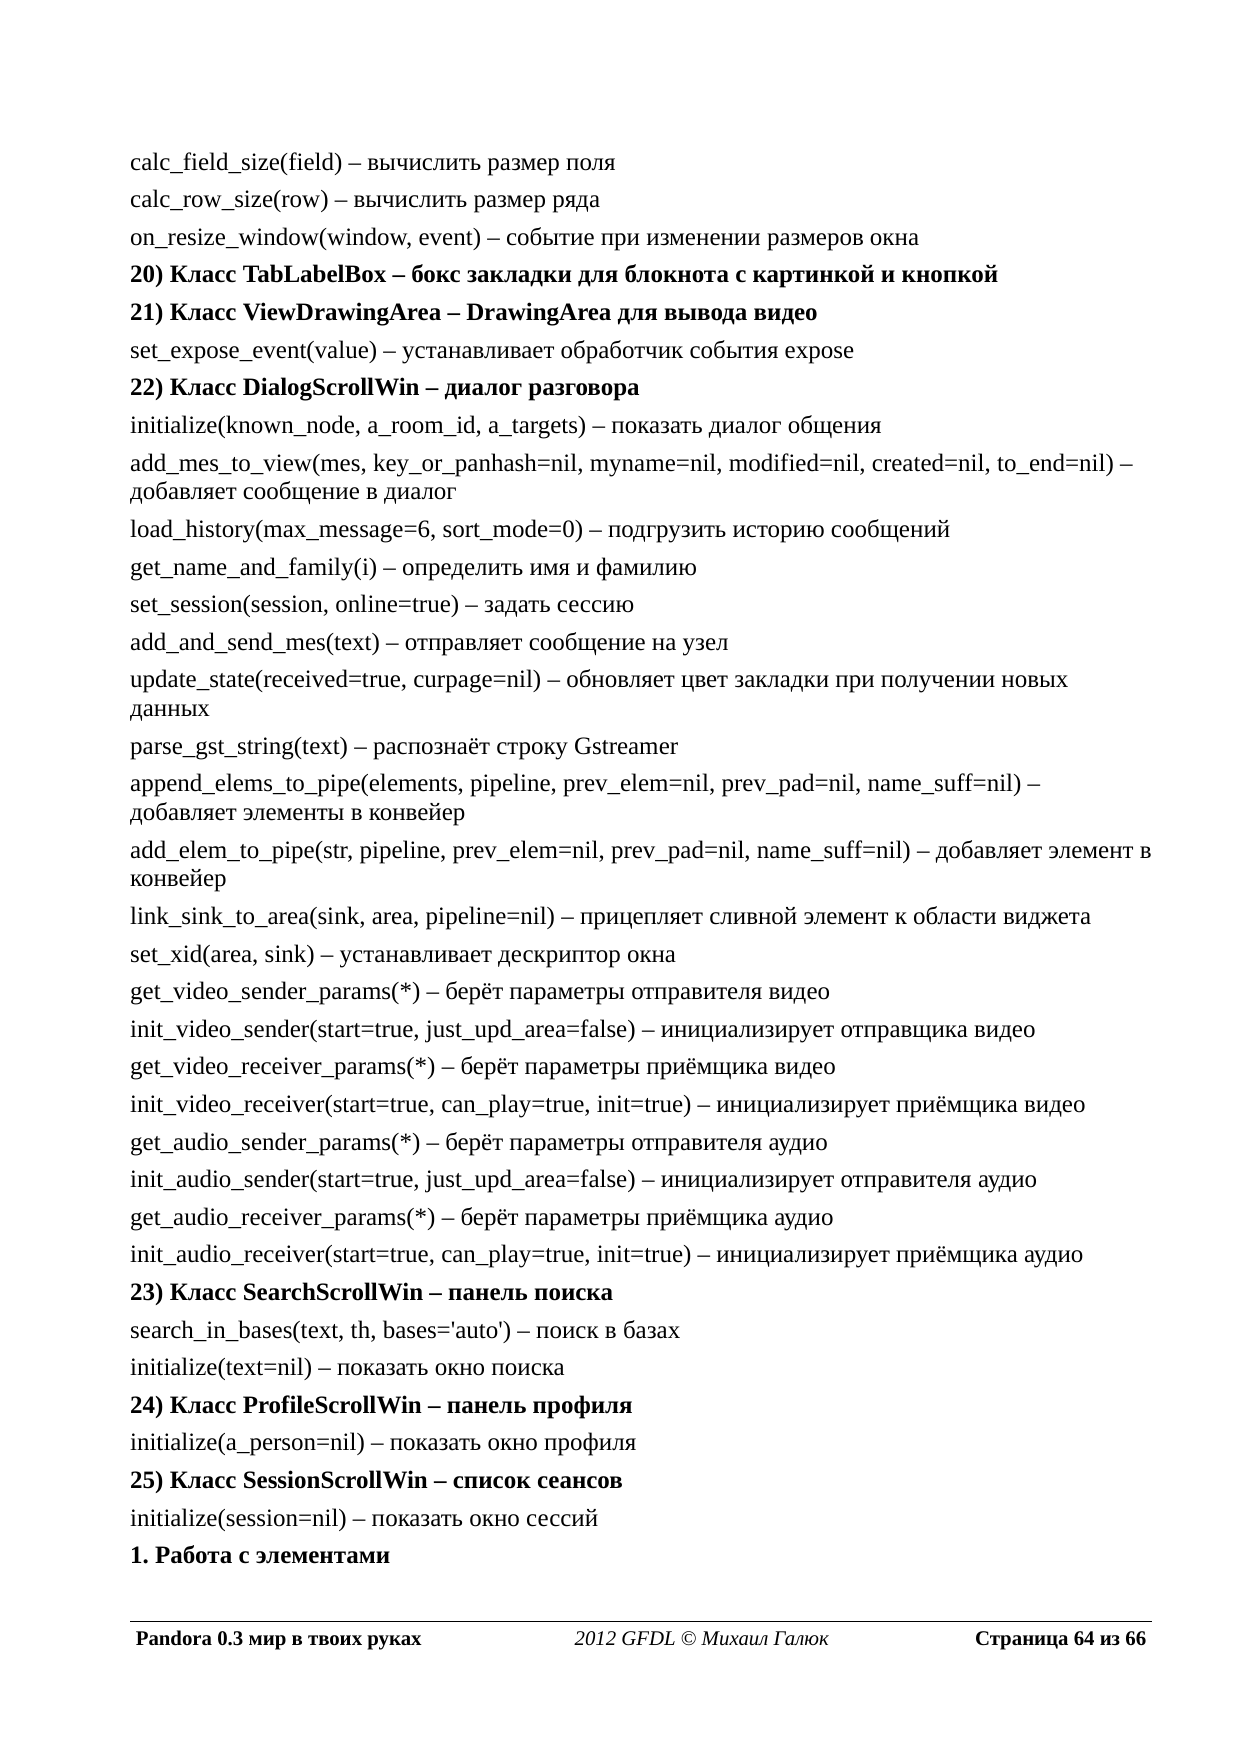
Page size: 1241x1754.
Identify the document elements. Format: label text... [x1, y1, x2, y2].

text initialize(a_person=nil) – показать окно профиля [130, 1427, 1152, 1456]
text load_history(max_message=6, sort_mode=0) – подгрузить историю сообщений [130, 514, 1152, 543]
text append_elems_to_pipe(elements, pipeline, prev_elem=nil, prev_pad=nil, name_suff=nil) – добавляет элементы в конвейер [130, 768, 1152, 826]
text calc_row_size(row) – вычислить размер ряда [130, 184, 1152, 213]
text set_xid(area, sink) – устанавливает дескриптор окна [130, 939, 1152, 967]
text calc_field_size(field) – вычислить размер поля [130, 147, 1152, 176]
text init_video_receiver(start=true, can_play=true, init=true) – инициализирует приёмщика видео [130, 1089, 1152, 1118]
text init_audio_sender(start=true, just_upd_area=false) – инициализирует отправителя аудио [130, 1164, 1152, 1193]
text 20) Класс TabLabelBox – бокс закладки для блокнота с картинкой и кнопкой [130, 259, 1152, 288]
text link_sink_to_area(sink, area, pipeline=nil) – прицепляет сливной элемент к области виджета [130, 901, 1152, 930]
text on_resize_window(window, event) – событие при изменении размеров окна [130, 222, 1152, 251]
text get_audio_sender_params(*) – берёт параметры отправителя аудио [130, 1127, 1152, 1155]
text initialize(known_node, a_room_id, a_targets) – показать диалог общения [130, 410, 1152, 439]
text add_elem_to_pipe(str, pipeline, prev_elem=nil, prev_pad=nil, name_suff=nil) – добавляет элемент в конвейер [130, 835, 1152, 892]
text search_in_bases(text, th, bases='auto') – поиск в базах [130, 1315, 1152, 1343]
text initialize(session=nil) – показать окно сессий [130, 1503, 1152, 1531]
text parse_gst_string(text) – распознаёт строку Gstreamer [130, 731, 1152, 759]
text add_mes_to_view(mes, key_or_panhash=nil, myname=nil, modified=nil, created=nil, to_end=nil) – добавляет сообщение в диалог [130, 448, 1152, 505]
text 24) Класс ProfileScrollWin – панель профиля [130, 1390, 1152, 1419]
text get_name_and_family(i) – определить имя и фамилию [130, 552, 1152, 580]
text set_expose_event(value) – устанавливает обработчик события expose [130, 335, 1152, 363]
text 22) Класс DialogScrollWin – диалог разговора [130, 372, 1152, 401]
text set_session(session, online=true) – задать сессию [130, 589, 1152, 618]
text 23) Класс SearchScrollWin – панель поиска [130, 1277, 1152, 1306]
text init_video_sender(start=true, just_upd_area=false) – инициализирует отправщика видео [130, 1014, 1152, 1043]
text 1. Работа с элементами [130, 1540, 1152, 1569]
text 25) Класс SessionScrollWin – список сеансов [130, 1465, 1152, 1494]
text get_video_sender_params(*) – берёт параметры отправителя видео [130, 976, 1152, 1005]
text update_state(received=true, curpage=nil) – обновляет цвет закладки при получении новых данных [130, 664, 1152, 722]
text get_audio_receiver_params(*) – берёт параметры приёмщика аудио [130, 1202, 1152, 1231]
text init_audio_receiver(start=true, can_play=true, init=true) – инициализирует приёмщика аудио [130, 1239, 1152, 1268]
text initialize(text=nil) – показать окно поиска [130, 1352, 1152, 1381]
text 21) Класс ViewDrawingArea – DrawingArea для вывода видео [130, 297, 1152, 326]
text add_and_send_mes(text) – отправляет сообщение на узел [130, 627, 1152, 656]
text get_video_receiver_params(*) – берёт параметры приёмщика видео [130, 1051, 1152, 1080]
